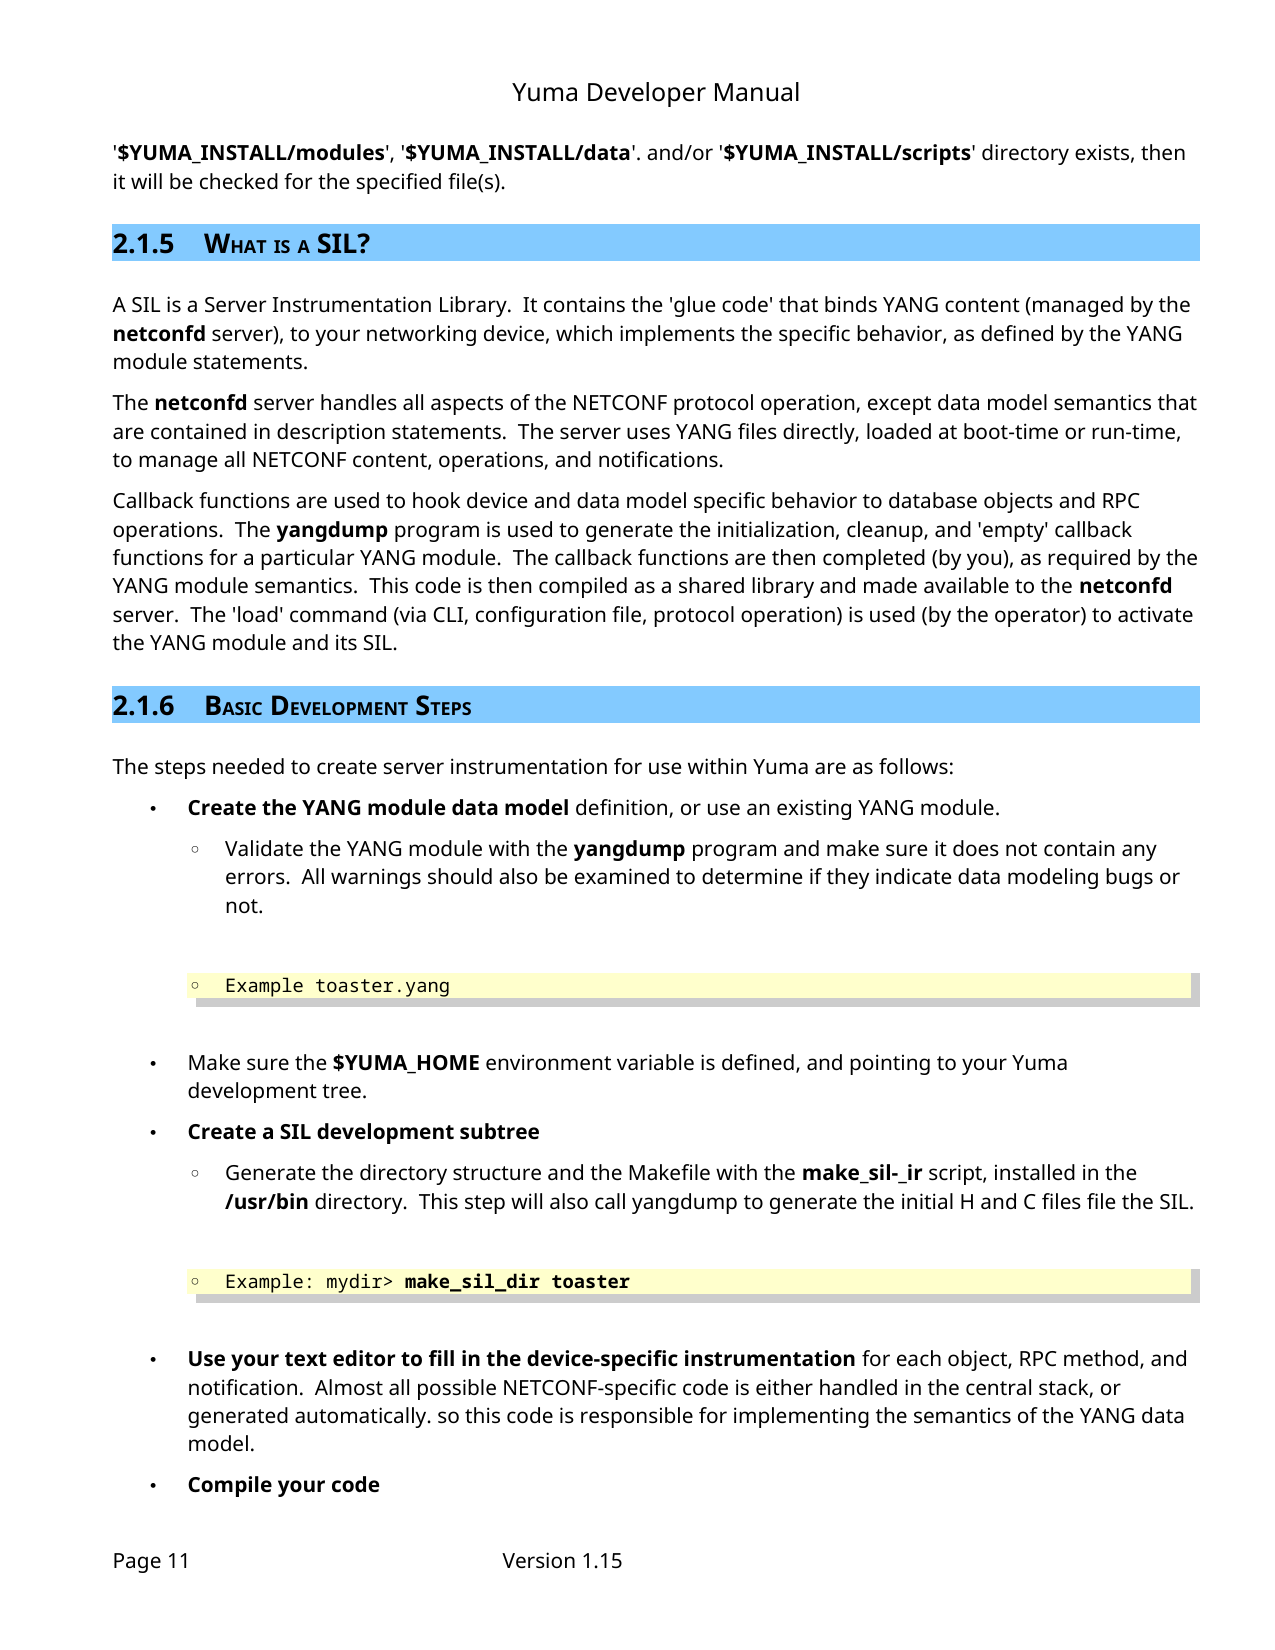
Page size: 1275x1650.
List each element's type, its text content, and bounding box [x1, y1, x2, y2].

text Callback functions are used to hook device and data model specific behavior to database objects and RPC operations. The yangdump program is used to generate the initialization, cleanup, and 'empty' callback functions for a particular YANG module. The callback functions are then completed (by you), as required by the YANG module semantics. This code is then compiled as a shared library and made available to the netconfd server. The 'load' command (via CLI, configuration file, protocol operation) is used (by the operator) to activate the YANG module and its SIL. [112, 486, 1200, 657]
list Use your text editor to fill in the device-specific instrumentation for each object, RPC method, and notification. Almost all possible NETCONF-specific code is either handled in the central stack, or generated automatically. so this code is responsible for implementing the semantics of the YANG data model. [150, 1344, 1200, 1458]
list Generate the directory structure and the Makefile with the make_sil-_ir script, installed in the /usr/bin directory. This step will also call yangdump to generate the initial H and C files file the SIL. [187, 1158, 1200, 1215]
text The netconfd server handles all aspects of the NETCONF protocol operation, except data model semantics that are contained in description statements. The server uses YANG files directly, loaded at boot-time or run-time, to manage all NETCONF content, operations, and notifications. [112, 388, 1200, 474]
list Make sure the $YUMA_HOME environment variable is defined, and pointing to your Yuma development tree. [150, 1048, 1200, 1105]
list Example: mydir> make_sil_dir toaster [187, 1269, 1191, 1294]
list Example toaster.yang [187, 973, 1191, 998]
text The steps needed to create server instrumentation for use within Yuma are as follows: [112, 752, 1200, 781]
list Create the YANG module data model definition, or use an existing YANG module. [150, 793, 1200, 821]
text A SIL is a Server Instrumentation Library. It contains the 'glue code' that binds YANG content (managed by the netconfd server), to your networking device, which implements the specific behavior, as defined by the YANG module statements. [112, 291, 1200, 376]
text '$YUMA_INSTALL/modules', '$YUMA_INSTALL/data'. and/or '$YUMA_INSTALL/scripts' directory exists, then it will be checked for the specified file(s). [112, 138, 1200, 195]
subtitle Basic Development Steps [112, 686, 1200, 723]
list Validate the YANG module with the yangdump program and make sure it does not contain any errors. All warnings should also be examined to determine if they indicate data modeling bugs or not. [187, 834, 1200, 919]
subtitle What is a SIL? [112, 224, 1200, 261]
list Compile your code [150, 1470, 1200, 1499]
list Create a SIL development subtree [150, 1117, 1200, 1146]
